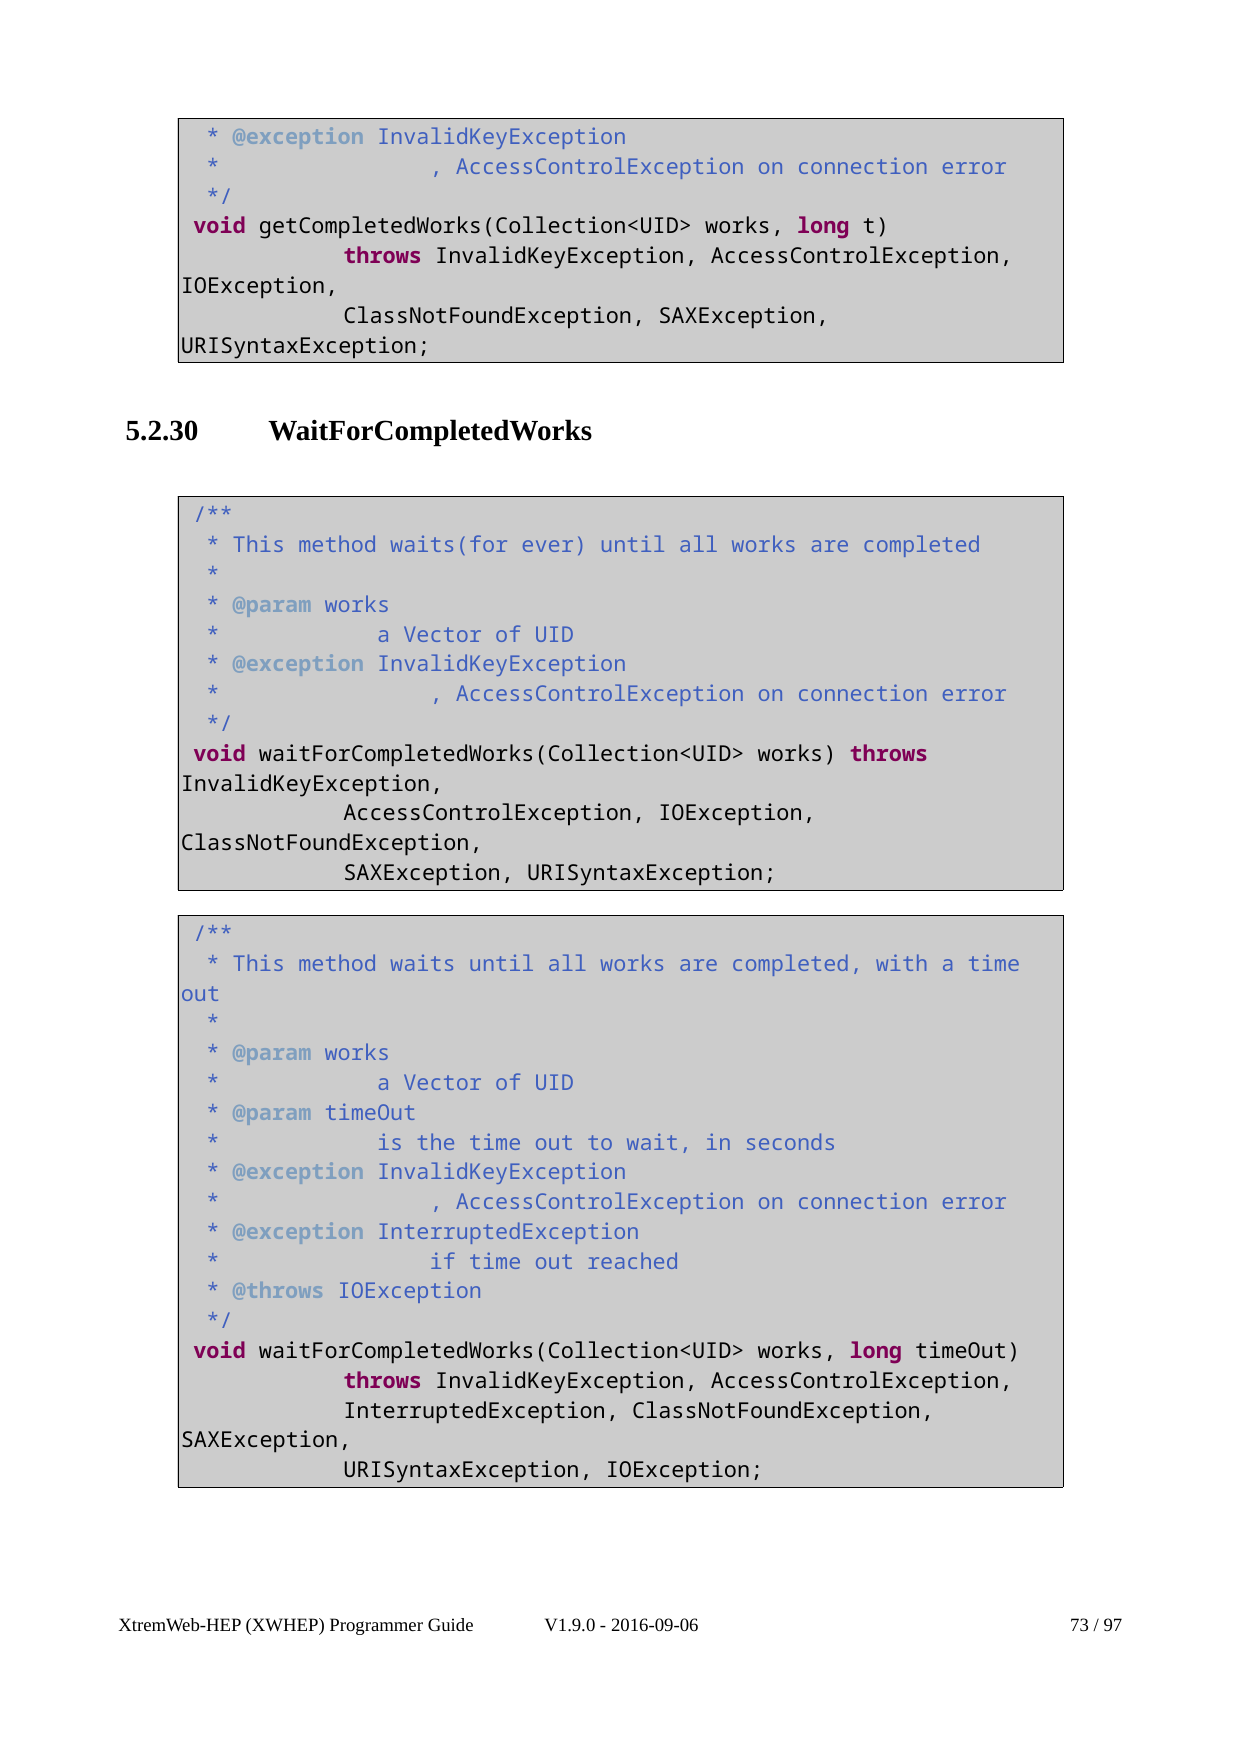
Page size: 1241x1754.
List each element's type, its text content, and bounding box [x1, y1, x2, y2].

text * , AccessControlException on connection error [179, 675, 1063, 705]
text void waitForCompletedWorks(Collection<UID> works) throws InvalidKeyException, [179, 735, 1063, 794]
text * @throws IOException [179, 1272, 1063, 1302]
text */ [179, 1302, 1063, 1332]
text * a Vector of UID [179, 616, 1063, 645]
text * if time out reached [179, 1243, 1063, 1272]
text URISyntaxException, IOException; [179, 1451, 1063, 1487]
text * , AccessControlException on connection error [179, 1183, 1063, 1213]
text * @exception InvalidKeyException [179, 645, 1063, 675]
text */ [179, 178, 1063, 207]
text ClassNotFoundException, SAXException, URISyntaxException; [179, 297, 1063, 362]
text * [179, 1004, 1063, 1034]
text * , AccessControlException on connection error [179, 148, 1063, 178]
text void waitForCompletedWorks(Collection<UID> works, long timeOut) [179, 1332, 1063, 1362]
subtitle WaitForCompletedWorks [118, 413, 1122, 446]
text throws InvalidKeyException, AccessControlException, IOException, [179, 237, 1063, 297]
text * [179, 556, 1063, 586]
text * is the time out to wait, in seconds [179, 1123, 1063, 1153]
text * This method waits(for ever) until all works are completed [179, 526, 1063, 556]
text throws InvalidKeyException, AccessControlException, [179, 1362, 1063, 1392]
text * @exception InvalidKeyException [179, 1153, 1063, 1183]
text * @exception InvalidKeyException [179, 119, 1063, 148]
text /** [179, 497, 1063, 526]
text /** [179, 916, 1063, 945]
text * @param timeOut [179, 1094, 1063, 1123]
text * This method waits until all works are completed, with a time out [179, 945, 1063, 1004]
text InterruptedException, ClassNotFoundException, SAXException, [179, 1392, 1063, 1451]
text AccessControlException, IOException, ClassNotFoundException, [179, 794, 1063, 854]
text * @exception InterruptedException [179, 1213, 1063, 1243]
text * @param works [179, 586, 1063, 616]
text * @param works [179, 1034, 1063, 1064]
text * a Vector of UID [179, 1064, 1063, 1094]
text SAXException, URISyntaxException; [179, 854, 1063, 890]
text */ [179, 705, 1063, 735]
text void getCompletedWorks(Collection<UID> works, long t) [179, 207, 1063, 237]
